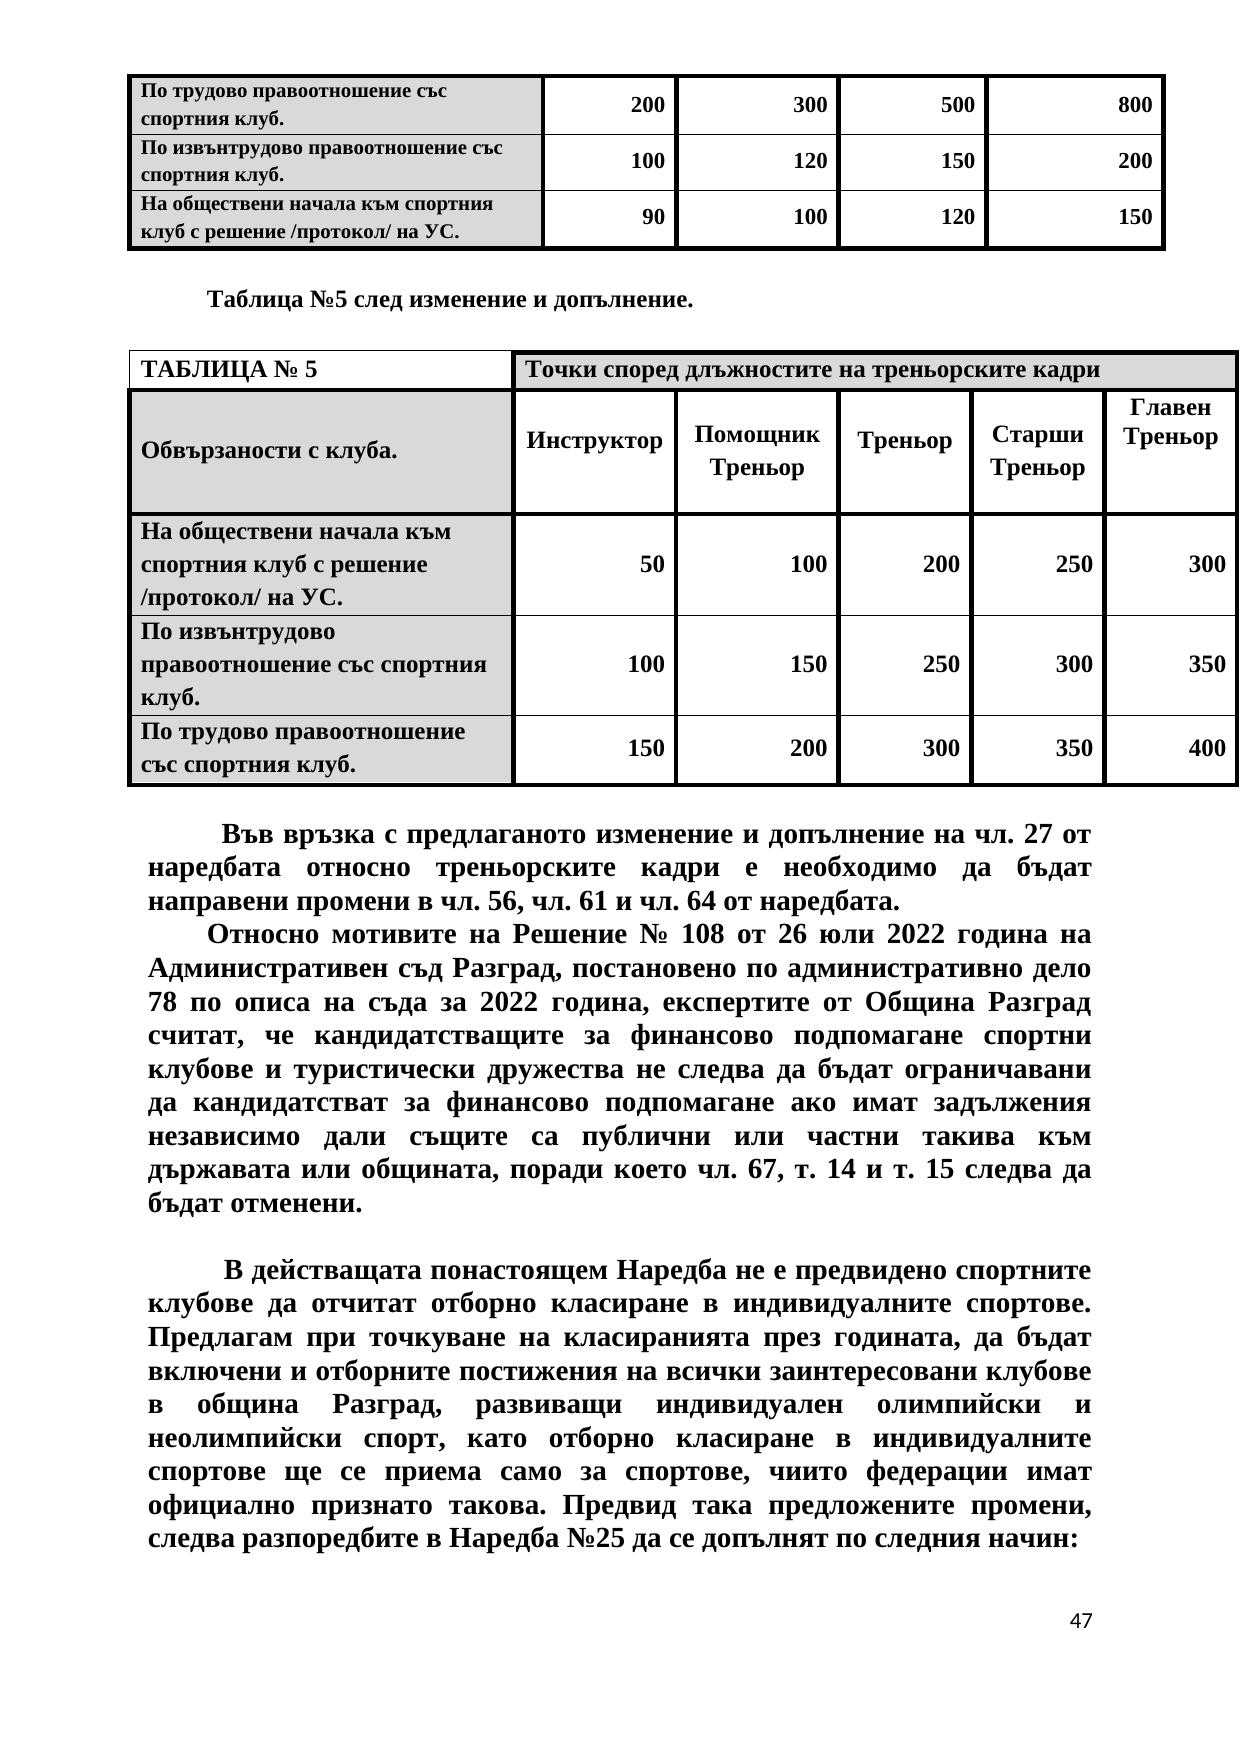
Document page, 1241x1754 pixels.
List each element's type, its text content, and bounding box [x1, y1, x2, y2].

text Относно мотивите на Решение № 108 от 26 юли 2022 година на Административен съд Разград, постановено по административно дело 78 по описа на съда за 2022 година, експертите от Община Разград считат, че кандидатстващите за финансово подпомагане спортни клубове и туристически дружества не следва да бъдат ограничавани да кандидатстват за финансово подпомагане ако имат задължения независимо дали същите са публични или частни такива към държавата или общината, поради което чл. 67, т. 14 и т. 15 следва да бъдат отменени. [148, 917, 1093, 1218]
table_cell 200 [989, 135, 1161, 190]
table_cell 50 [516, 516, 674, 615]
table_cell По трудово правоотношение със спортния клуб. [132, 78, 541, 134]
text Във връзка с предлаганото изменение и допълнение на чл. 27 от наредбата относно треньорските кадри е необходимо да бъдат направени промени в чл. 56, чл. 61 и чл. 64 от наредбата. [148, 816, 1093, 917]
table_cell 400 [1107, 716, 1235, 782]
text Таблица №5 след изменение и допълнение. [148, 284, 1093, 313]
table_cell Старши Треньор [974, 392, 1102, 512]
text В действащата понастоящем Наредба не е предвидено спортните клубове да отчитат отборно класиране в индивидуалните спортове. Предлагам при точкуване на класиранията през годината, да бъдат включени и отборните постижения на всички заинтересовани клубове в община Разград, развиващи индивидуален олимпийски и неолимпийски спорт, като отборно класиране в индивидуалните спортове ще се приема само за спортове, чиито федерации имат официално признато такова. Предвид така предложените промени, следва разпоредбите в Наредба №25 да се допълнят по следния начин: [148, 1252, 1093, 1554]
table_cell На обществени начала към спортния клуб с решение /протокол/ на УС. [132, 516, 511, 615]
table_cell На обществени начала към спортния клуб с решение /протокол/ на УС. [132, 191, 541, 246]
table_cell 150 [989, 191, 1161, 246]
table_cell 100 [516, 616, 674, 715]
table_cell 100 [679, 191, 836, 246]
table_header Точки според длъжностите на треньорските кадри [516, 355, 1235, 388]
table_cell 150 [516, 716, 674, 782]
table_cell 200 [545, 78, 674, 134]
table_cell 800 [989, 78, 1161, 134]
table_cell По трудово правоотношение със спортния клуб. [132, 716, 511, 782]
table_cell 90 [545, 191, 674, 246]
table_cell 100 [678, 516, 836, 615]
table_cell 350 [1107, 616, 1235, 715]
table_cell 120 [679, 135, 836, 190]
table_cell Главен Треньор [1107, 392, 1235, 512]
table_cell Помощник Треньор [678, 392, 836, 512]
table_cell 300 [841, 716, 969, 782]
table_cell По извънтрудово правоотношение със спортния клуб. [132, 616, 511, 715]
table_cell 300 [1107, 516, 1235, 615]
table_cell 250 [974, 516, 1102, 615]
table_cell 350 [974, 716, 1102, 782]
table_cell 150 [841, 135, 984, 190]
table_cell Треньор [841, 392, 969, 512]
table_cell 200 [678, 716, 836, 782]
table_cell По извънтрудово правоотношение със спортния клуб. [132, 135, 541, 190]
table_cell 150 [678, 616, 836, 715]
table_cell 500 [841, 78, 984, 134]
table_cell 120 [841, 191, 984, 246]
table_cell 200 [841, 516, 969, 615]
table_header ТАБЛИЦА № 5 [130, 351, 511, 388]
table_cell 100 [545, 135, 674, 190]
table_cell Обвързаности с клуба. [132, 392, 511, 512]
table_cell 300 [974, 616, 1102, 715]
table_cell 300 [679, 78, 836, 134]
table_cell Инструктор [516, 392, 674, 512]
table_cell 250 [841, 616, 969, 715]
